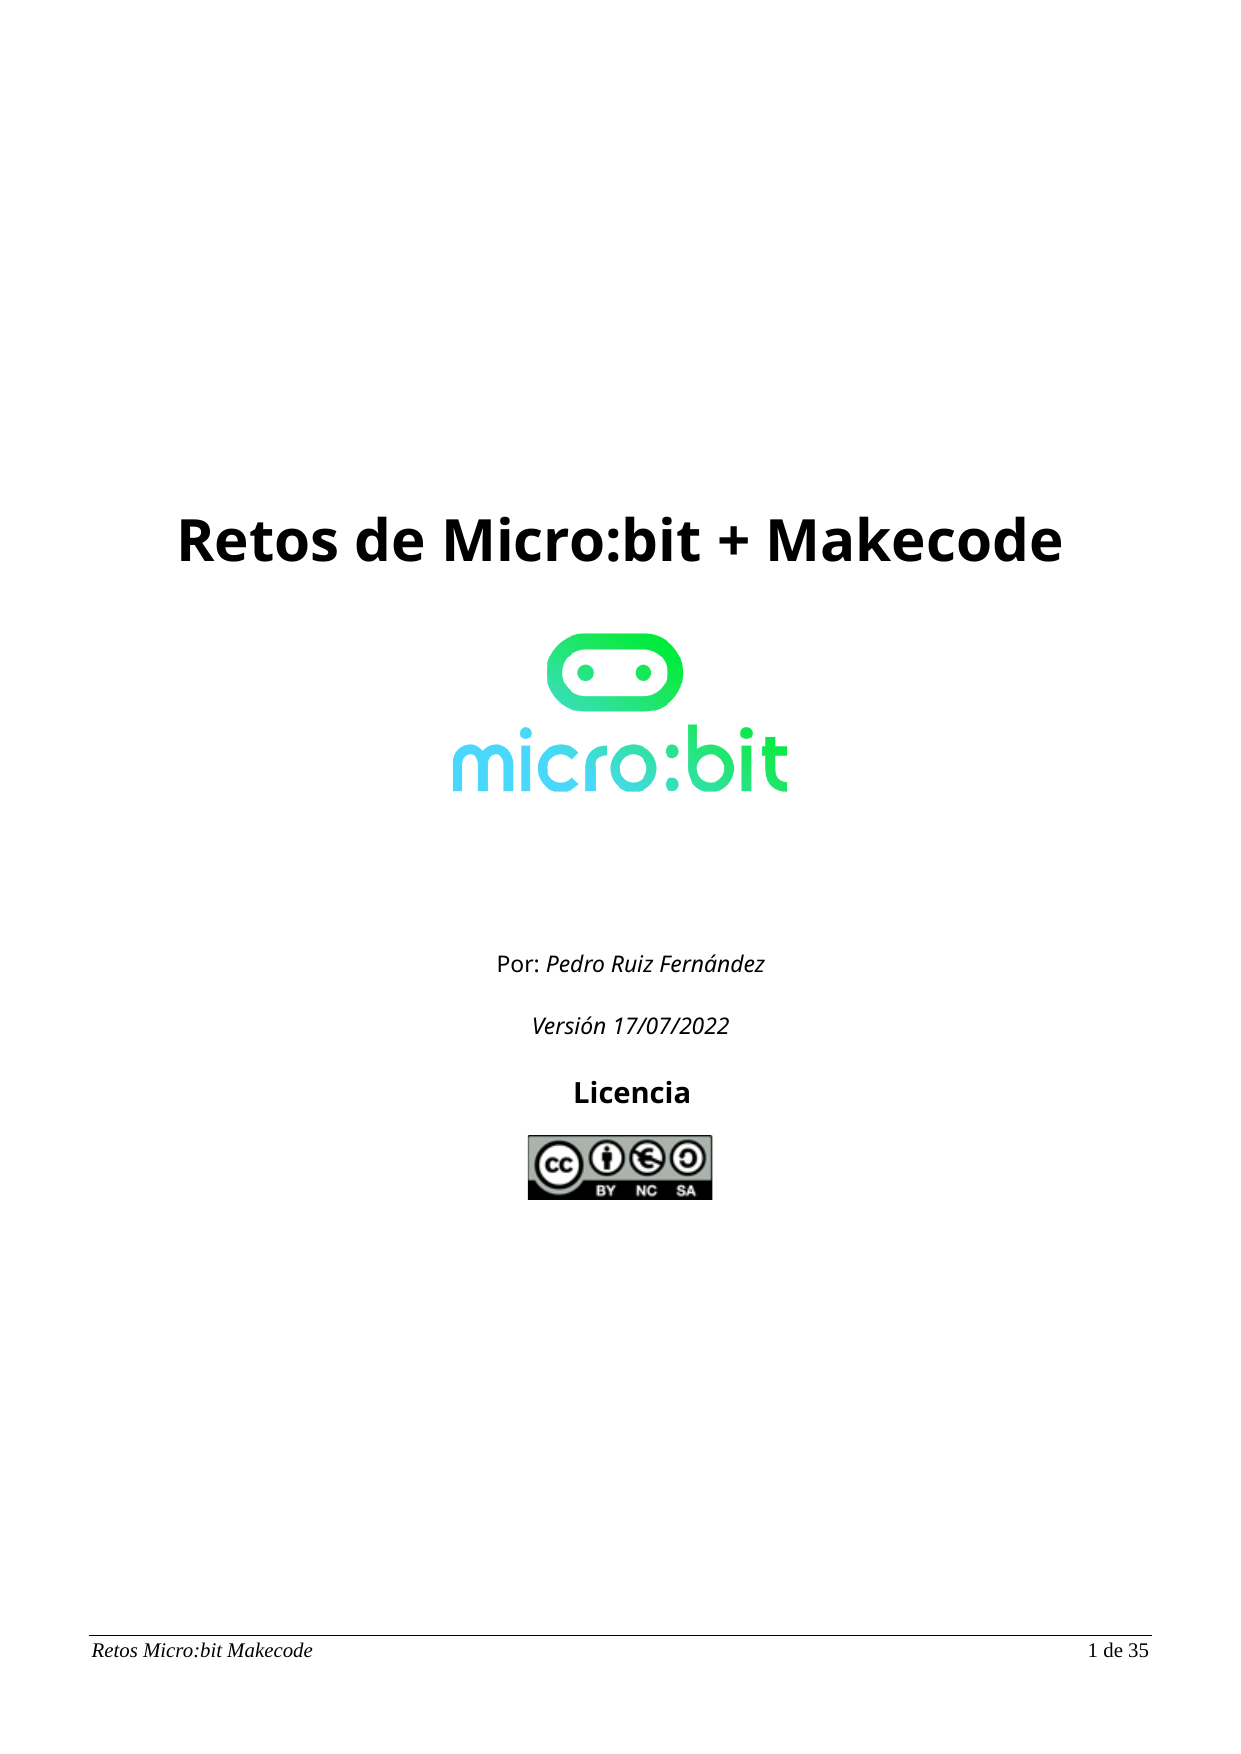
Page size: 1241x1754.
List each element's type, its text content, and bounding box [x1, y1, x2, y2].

text Versión 17/07/2022 [88, 1010, 1152, 1041]
text Por: Pedro Ruiz Fernández [88, 948, 1152, 979]
picture [527, 1135, 713, 1200]
picture [452, 631, 788, 792]
text Licencia [88, 1073, 1152, 1112]
title Retos de Micro:bit + Makecode [88, 499, 1152, 579]
